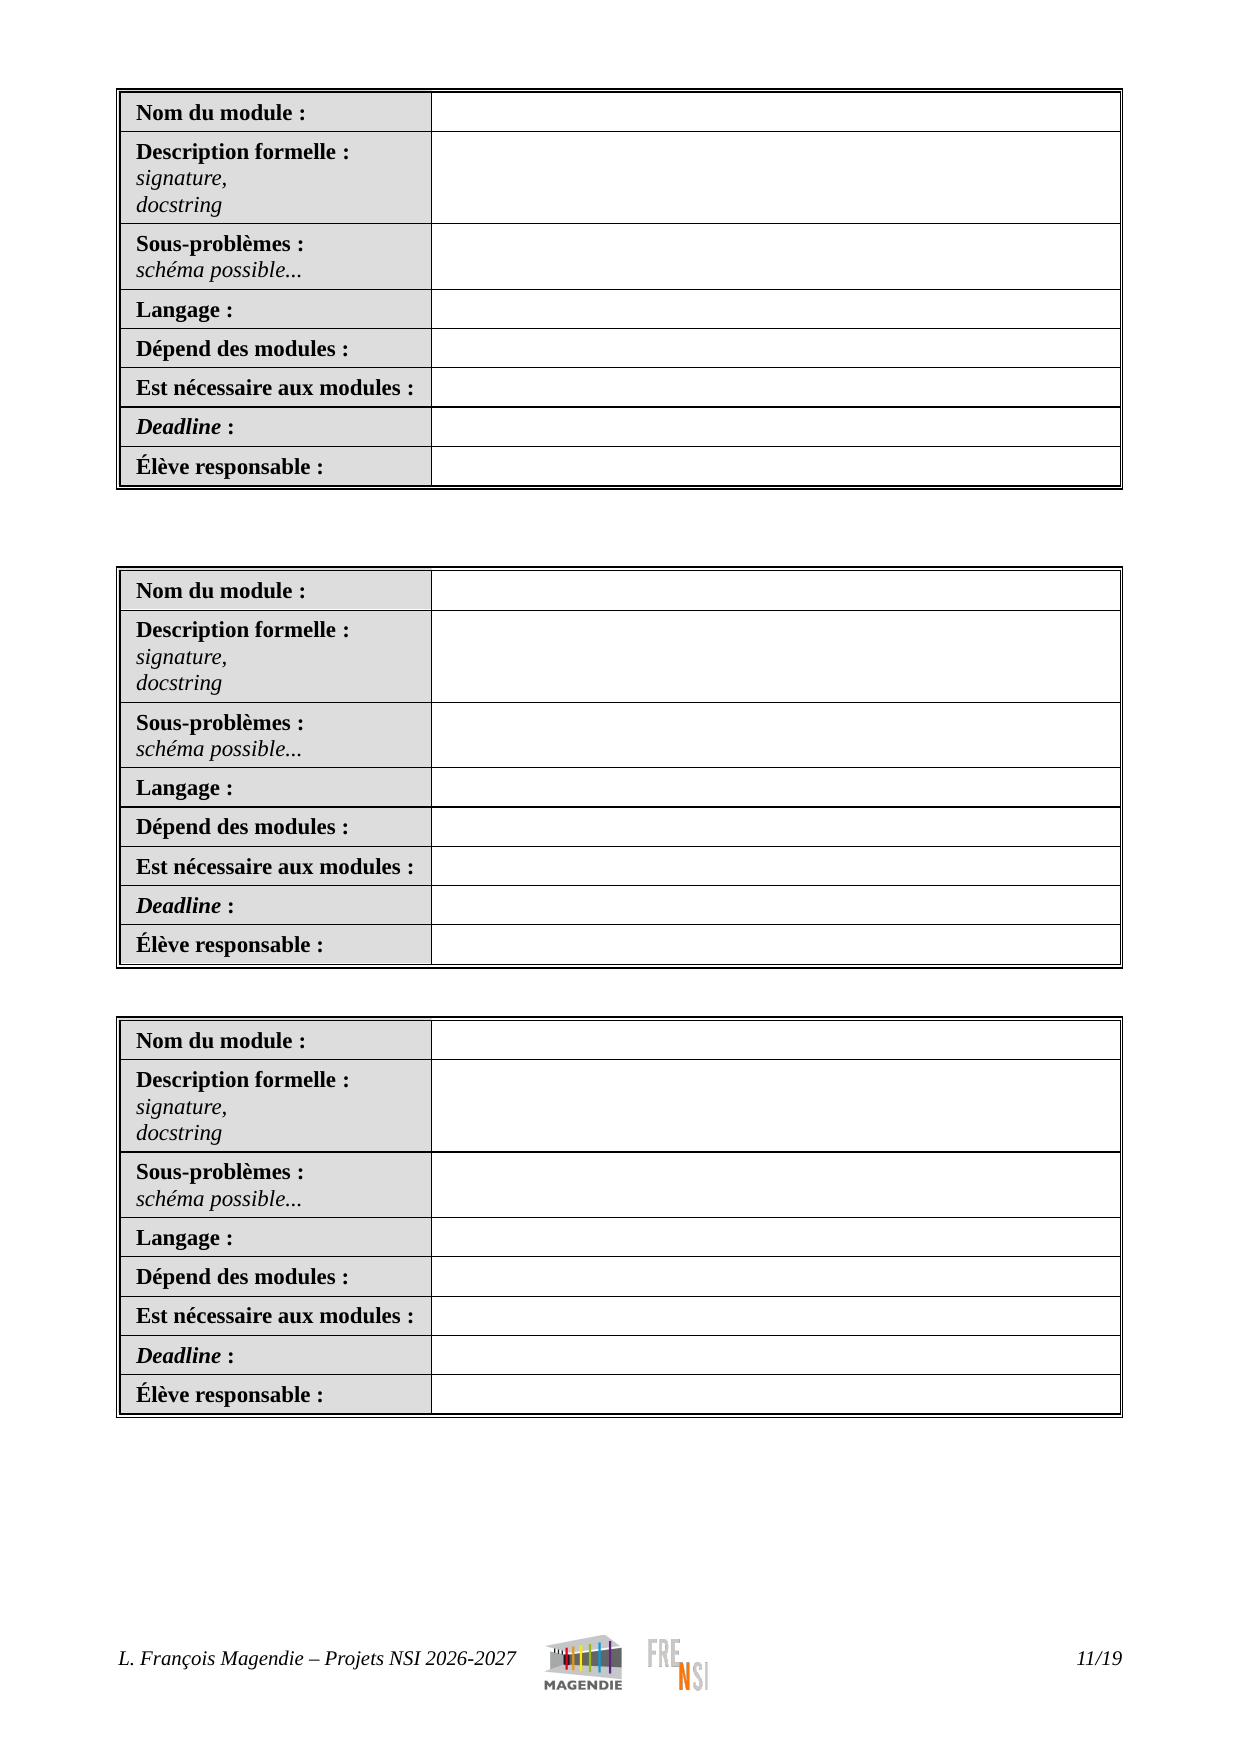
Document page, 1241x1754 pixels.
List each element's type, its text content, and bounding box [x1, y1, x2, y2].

table_cell Élève responsable : [121, 1375, 431, 1413]
table_cell Est nécessaire aux modules : [121, 368, 431, 406]
table_cell [432, 808, 1120, 846]
table_cell Deadline : [121, 1336, 431, 1374]
table_header [432, 1021, 1120, 1059]
table_cell Description formelle : signature, docstring [121, 132, 431, 223]
table_cell [432, 290, 1120, 328]
table_cell Dépend des modules : [121, 1257, 431, 1296]
table_cell [432, 408, 1120, 446]
table_cell [432, 224, 1120, 289]
table_cell [432, 447, 1120, 485]
table_cell [432, 1257, 1120, 1296]
table_cell [432, 1375, 1120, 1413]
table_cell [432, 132, 1120, 223]
table_cell [432, 847, 1120, 885]
table_cell Est nécessaire aux modules : [121, 1297, 431, 1335]
table_header [432, 571, 1120, 609]
table_cell [432, 1060, 1120, 1151]
table_header Nom du module : [121, 571, 431, 609]
table_cell [432, 368, 1120, 406]
picture [532, 1635, 633, 1695]
table_cell Deadline : [121, 408, 431, 446]
table_cell Langage : [121, 768, 431, 806]
table_cell [432, 1336, 1120, 1374]
table_cell [432, 1153, 1120, 1217]
table_cell [432, 925, 1120, 963]
table_cell Langage : [121, 1218, 431, 1256]
table_cell [432, 703, 1120, 767]
table_cell Dépend des modules : [121, 808, 431, 846]
table_cell [432, 768, 1120, 806]
table_cell Deadline : [121, 886, 431, 924]
table_cell Description formelle : signature, docstring [121, 1060, 431, 1151]
table_cell [432, 886, 1120, 924]
table_header [432, 93, 1120, 131]
table_cell Sous-problèmes : schéma possible... [121, 1153, 431, 1217]
table_cell Sous-problèmes : schéma possible... [121, 703, 431, 767]
table_cell Est nécessaire aux modules : [121, 847, 431, 885]
table_cell Élève responsable : [121, 925, 431, 963]
table_cell Élève responsable : [121, 447, 431, 485]
table_header Nom du module : [121, 93, 431, 131]
table_cell Dépend des modules : [121, 329, 431, 367]
table_header Nom du module : [121, 1021, 431, 1059]
table_cell [432, 1218, 1120, 1256]
picture [648, 1639, 708, 1691]
table_cell Description formelle : signature, docstring [121, 611, 431, 702]
table_cell [432, 611, 1120, 702]
table_cell Sous-problèmes : schéma possible... [121, 224, 431, 289]
table_cell [432, 329, 1120, 367]
table_cell Langage : [121, 290, 431, 328]
table_cell [432, 1297, 1120, 1335]
